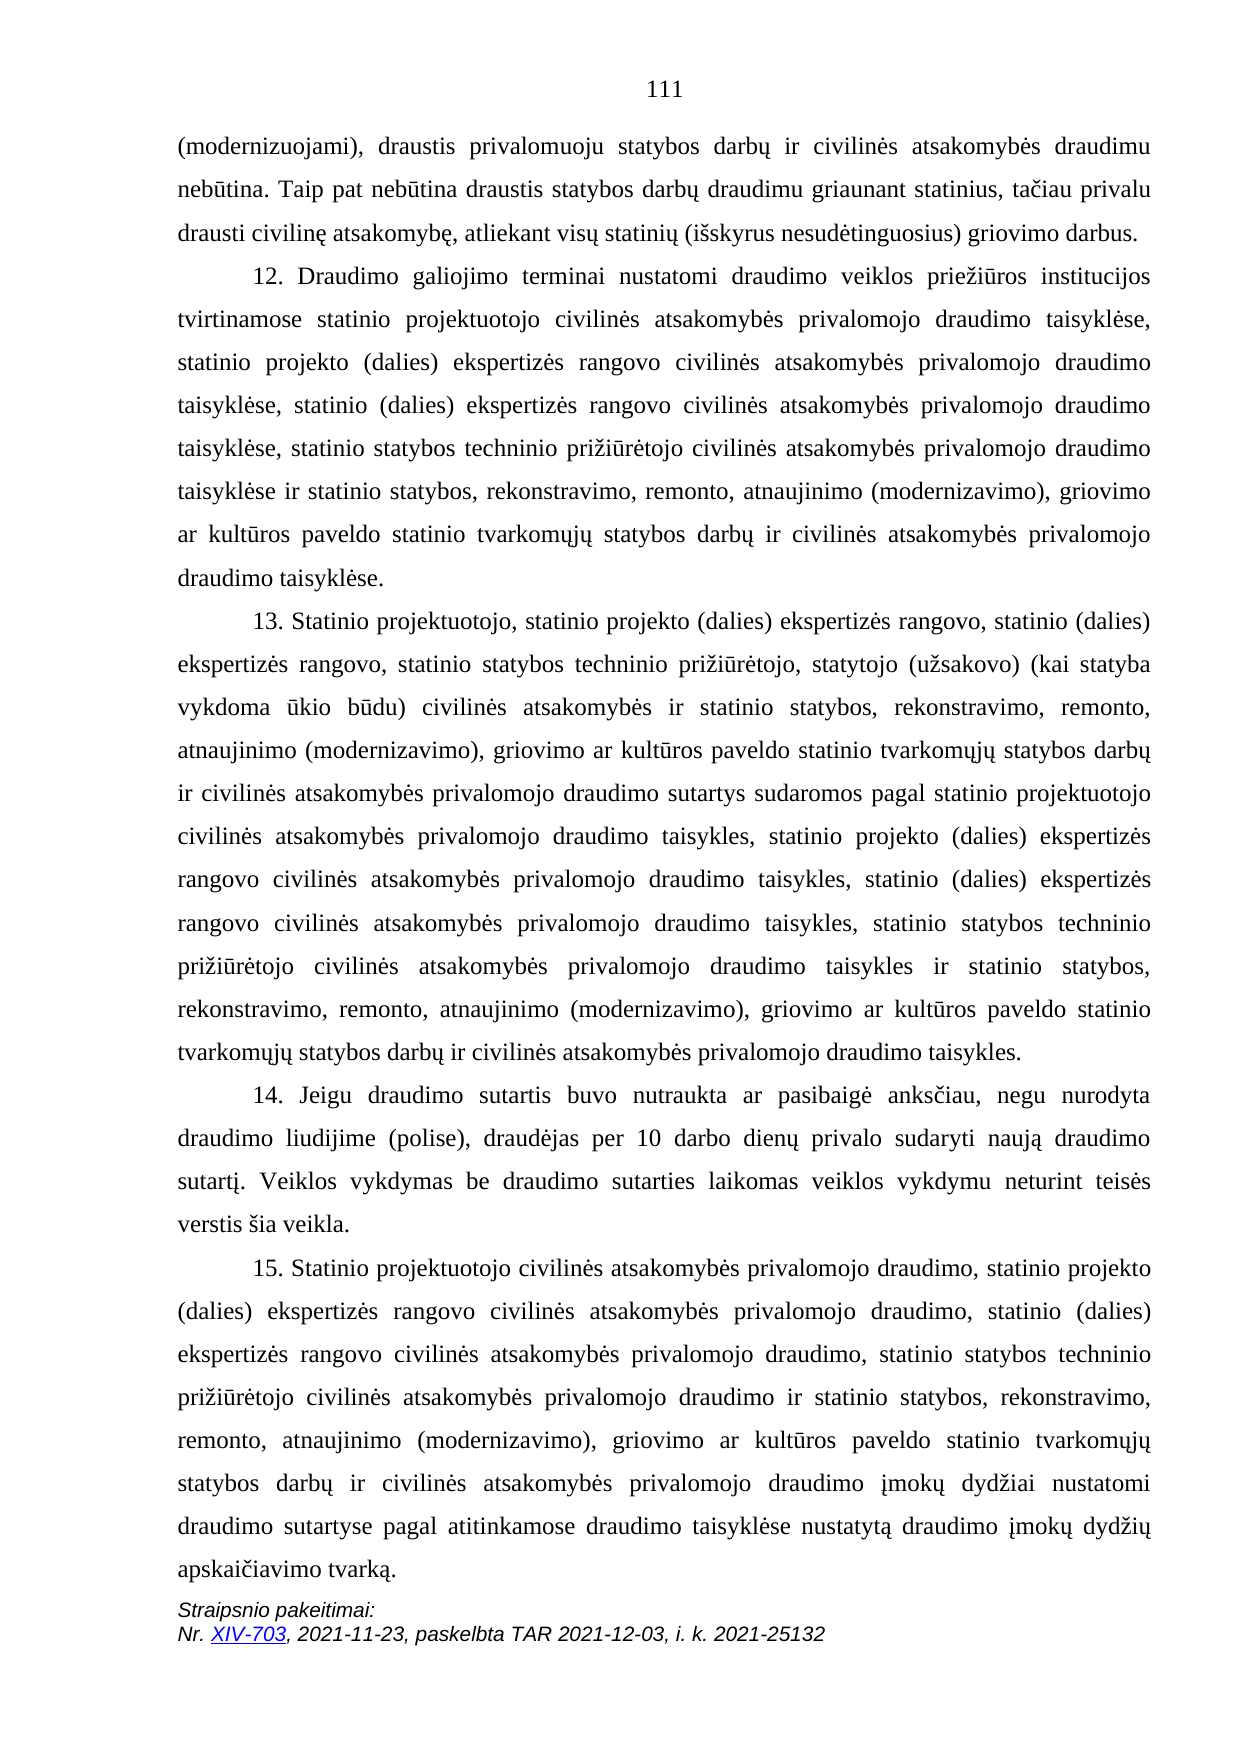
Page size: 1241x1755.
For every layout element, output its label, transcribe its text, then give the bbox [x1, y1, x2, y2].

text 14. Jeigu draudimo sutartis buvo nutraukta ar pasibaigė anksčiau, negu nurodyta draudimo liudijime (polise), draudėjas per 10 darbo dienų privalo sudaryti naują draudimo sutartį. Veiklos vykdymas be draudimo sutarties laikomas veiklos vykdymu neturint teisės verstis šia veikla. [177, 1080, 1152, 1238]
text Nr. XIV-703, 2021-11-23, paskelbta TAR 2021-12-03, i. k. 2021-25132 [177, 1622, 1152, 1646]
text 15. Statinio projektuotojo civilinės atsakomybės privalomojo draudimo, statinio projekto (dalies) ekspertizės rangovo civilinės atsakomybės privalomojo draudimo, statinio (dalies) ekspertizės rangovo civilinės atsakomybės privalomojo draudimo, statinio statybos techninio prižiūrėtojo civilinės atsakomybės privalomojo draudimo ir statinio statybos, rekonstravimo, remonto, atnaujinimo (modernizavimo), griovimo ar kultūros paveldo statinio tvarkomųjų statybos darbų ir civilinės atsakomybės privalomojo draudimo įmokų dydžiai nustatomi draudimo sutartyse pagal atitinkamose draudimo taisyklėse nustatytą draudimo įmokų dydžių apskaičiavimo tvarką. [177, 1253, 1152, 1583]
text (modernizuojami), draustis privalomuoju statybos darbų ir civilinės atsakomybės draudimu nebūtina. Taip pat nebūtina draustis statybos darbų draudimu griaunant statinius, tačiau privalu drausti civilinę atsakomybę, atliekant visų statinių (išskyrus nesudėtinguosius) griovimo darbus. [177, 131, 1152, 246]
text Straipsnio pakeitimai: [177, 1598, 1152, 1622]
text 13. Statinio projektuotojo, statinio projekto (dalies) ekspertizės rangovo, statinio (dalies) ekspertizės rangovo, statinio statybos techninio prižiūrėtojo, statytojo (užsakovo) (kai statyba vykdoma ūkio būdu) civilinės atsakomybės ir statinio statybos, rekonstravimo, remonto, atnaujinimo (modernizavimo), griovimo ar kultūros paveldo statinio tvarkomųjų statybos darbų ir civilinės atsakomybės privalomojo draudimo sutartys sudaromos pagal statinio projektuotojo civilinės atsakomybės privalomojo draudimo taisykles, statinio projekto (dalies) ekspertizės rangovo civilinės atsakomybės privalomojo draudimo taisykles, statinio (dalies) ekspertizės rangovo civilinės atsakomybės privalomojo draudimo taisykles, statinio statybos techninio prižiūrėtojo civilinės atsakomybės privalomojo draudimo taisykles ir statinio statybos, rekonstravimo, remonto, atnaujinimo (modernizavimo), griovimo ar kultūros paveldo statinio tvarkomųjų statybos darbų ir civilinės atsakomybės privalomojo draudimo taisykles. [177, 606, 1152, 1066]
text 12. Draudimo galiojimo terminai nustatomi draudimo veiklos priežiūros institucijos tvirtinamose statinio projektuotojo civilinės atsakomybės privalomojo draudimo taisyklėse, statinio projekto (dalies) ekspertizės rangovo civilinės atsakomybės privalomojo draudimo taisyklėse, statinio (dalies) ekspertizės rangovo civilinės atsakomybės privalomojo draudimo taisyklėse, statinio statybos techninio prižiūrėtojo civilinės atsakomybės privalomojo draudimo taisyklėse ir statinio statybos, rekonstravimo, remonto, atnaujinimo (modernizavimo), griovimo ar kultūros paveldo statinio tvarkomųjų statybos darbų ir civilinės atsakomybės privalomojo draudimo taisyklėse. [177, 261, 1152, 591]
